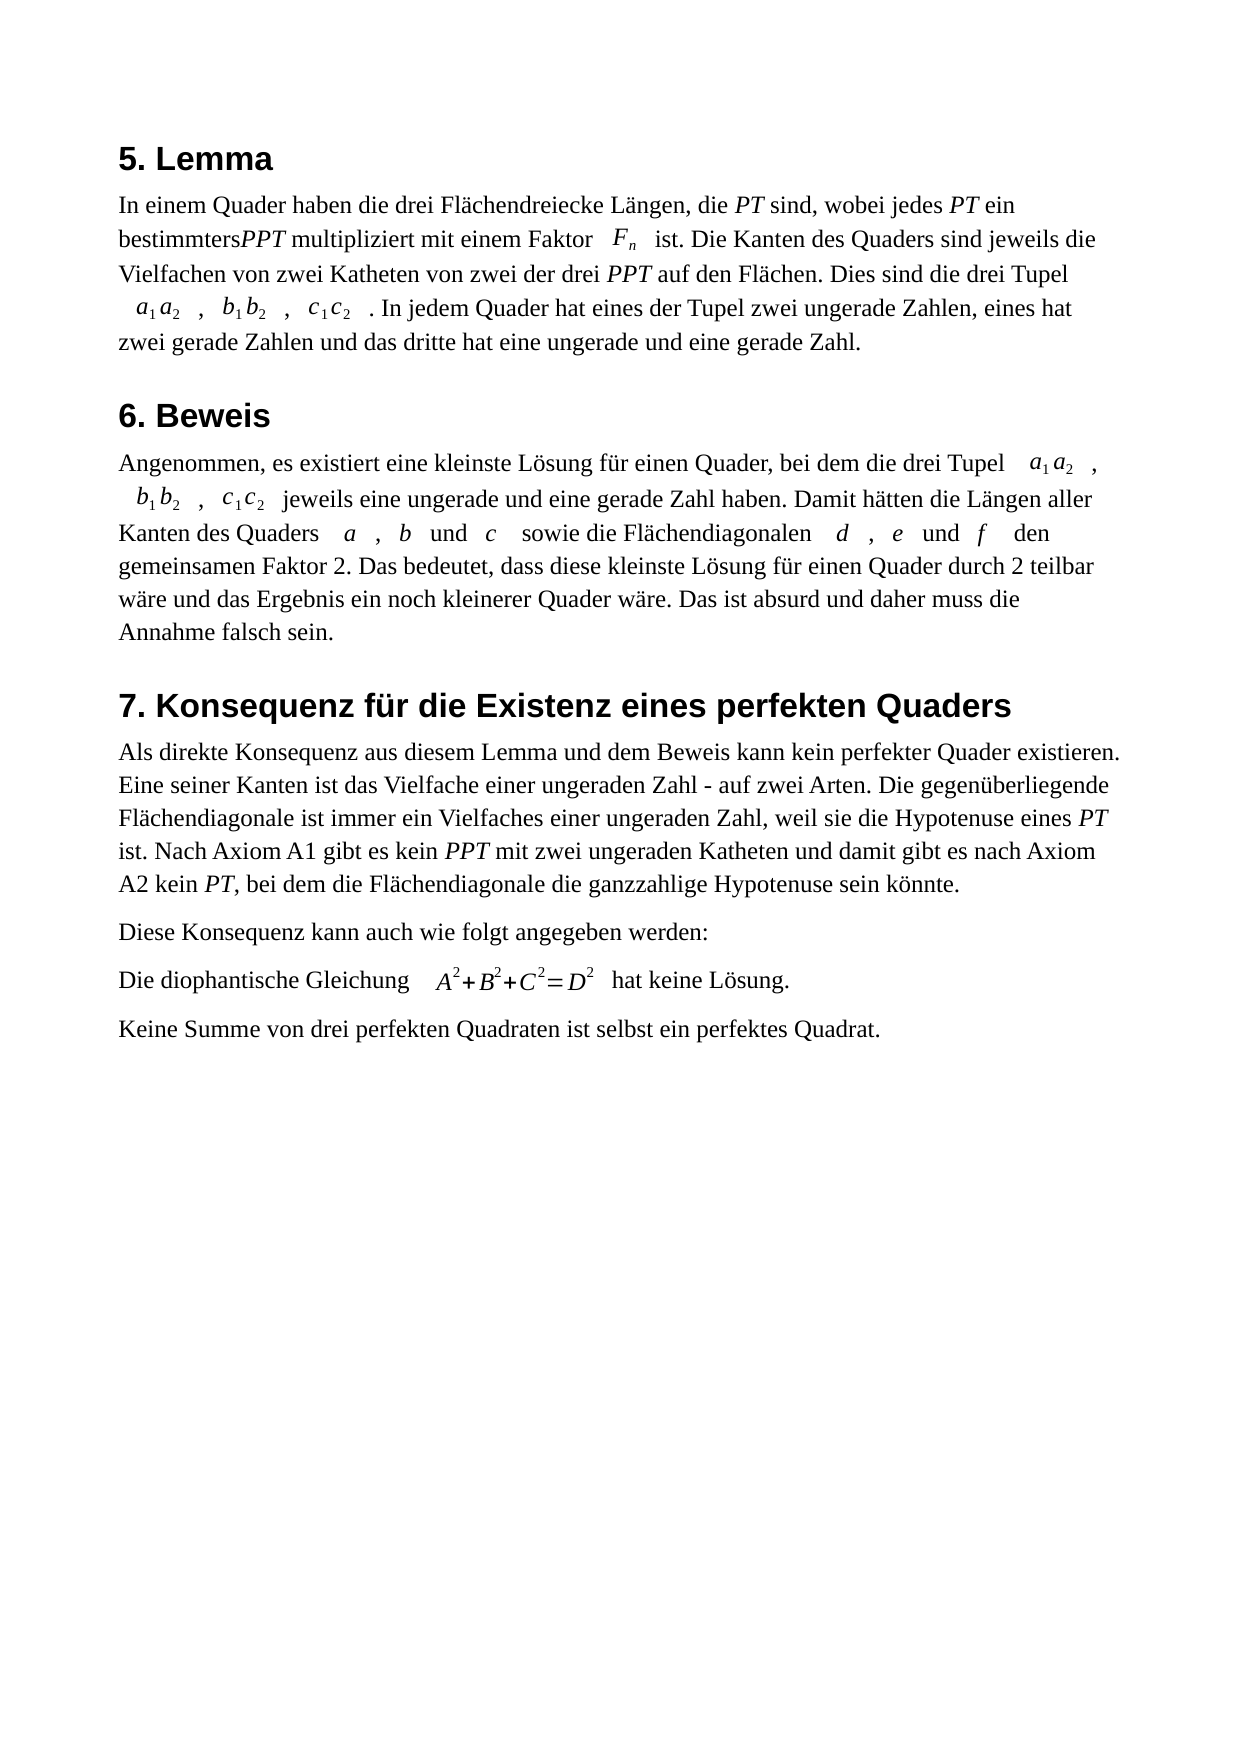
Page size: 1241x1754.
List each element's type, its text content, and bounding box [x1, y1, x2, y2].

text Keine Summe von drei perfekten Quadraten ist selbst ein perfektes Quadrat. [118, 1014, 1122, 1043]
subtitle 7. Konsequenz für die Existenz eines perfekten Quaders [118, 686, 1122, 724]
subtitle 5. Lemma [118, 139, 1122, 178]
text Die diophantische Gleichung hat keine Lösung. [118, 964, 1122, 995]
text Als direkte Konsequenz aus diesem Lemma und dem Beweis kann kein perfekter Quader existieren. Eine seiner Kanten ist das Vielfache einer ungeraden Zahl - auf zwei Arten. Die gegenüberliegende Flächendiagonale ist immer ein Vielfaches einer ungeraden Zahl, weil sie die Hypotenuse eines PT ist. Nach Axiom A1 gibt es kein PPT mit zwei ungeraden Katheten und damit gibt es nach Axiom A2 kein PT, bei dem die Flächendiagonale die ganzzahlige Hypotenuse sein könnte. [118, 737, 1122, 898]
subtitle 6. Beweis [118, 396, 1122, 434]
text Diese Konsequenz kann auch wie folgt angegeben werden: [118, 917, 1122, 945]
text In einem Quader haben die drei Flächendreiecke Längen, die PT sind, wobei jedes PT ein bestimmtersPPT multipliziert mit einem Faktorist. Die Kanten des Quaders sind jeweils die Vielfachen von zwei Katheten von zwei der drei PPT auf den Flächen. Dies sind die drei Tupel ,,. In jedem Quader hat eines der Tupel zwei ungerade Zahlen, eines hat zwei gerade Zahlen und das dritte hat eine ungerade und eine gerade Zahl. [118, 190, 1122, 356]
text Angenommen, es existiert eine kleinste Lösung für einen Quader, bei dem die drei Tupel ,,jeweils eine ungerade und eine gerade Zahl haben. Damit hätten die Längen aller Kanten des Quaders ,und sowie die Flächendiagonalen ,und den gemeinsamen Faktor 2. Das bedeutet, dass diese kleinste Lösung für einen Quader durch 2 teilbar wäre und das Ergebnis ein noch kleinerer Quader wäre. Das ist absurd und daher muss die Annahme falsch sein. [118, 447, 1122, 646]
